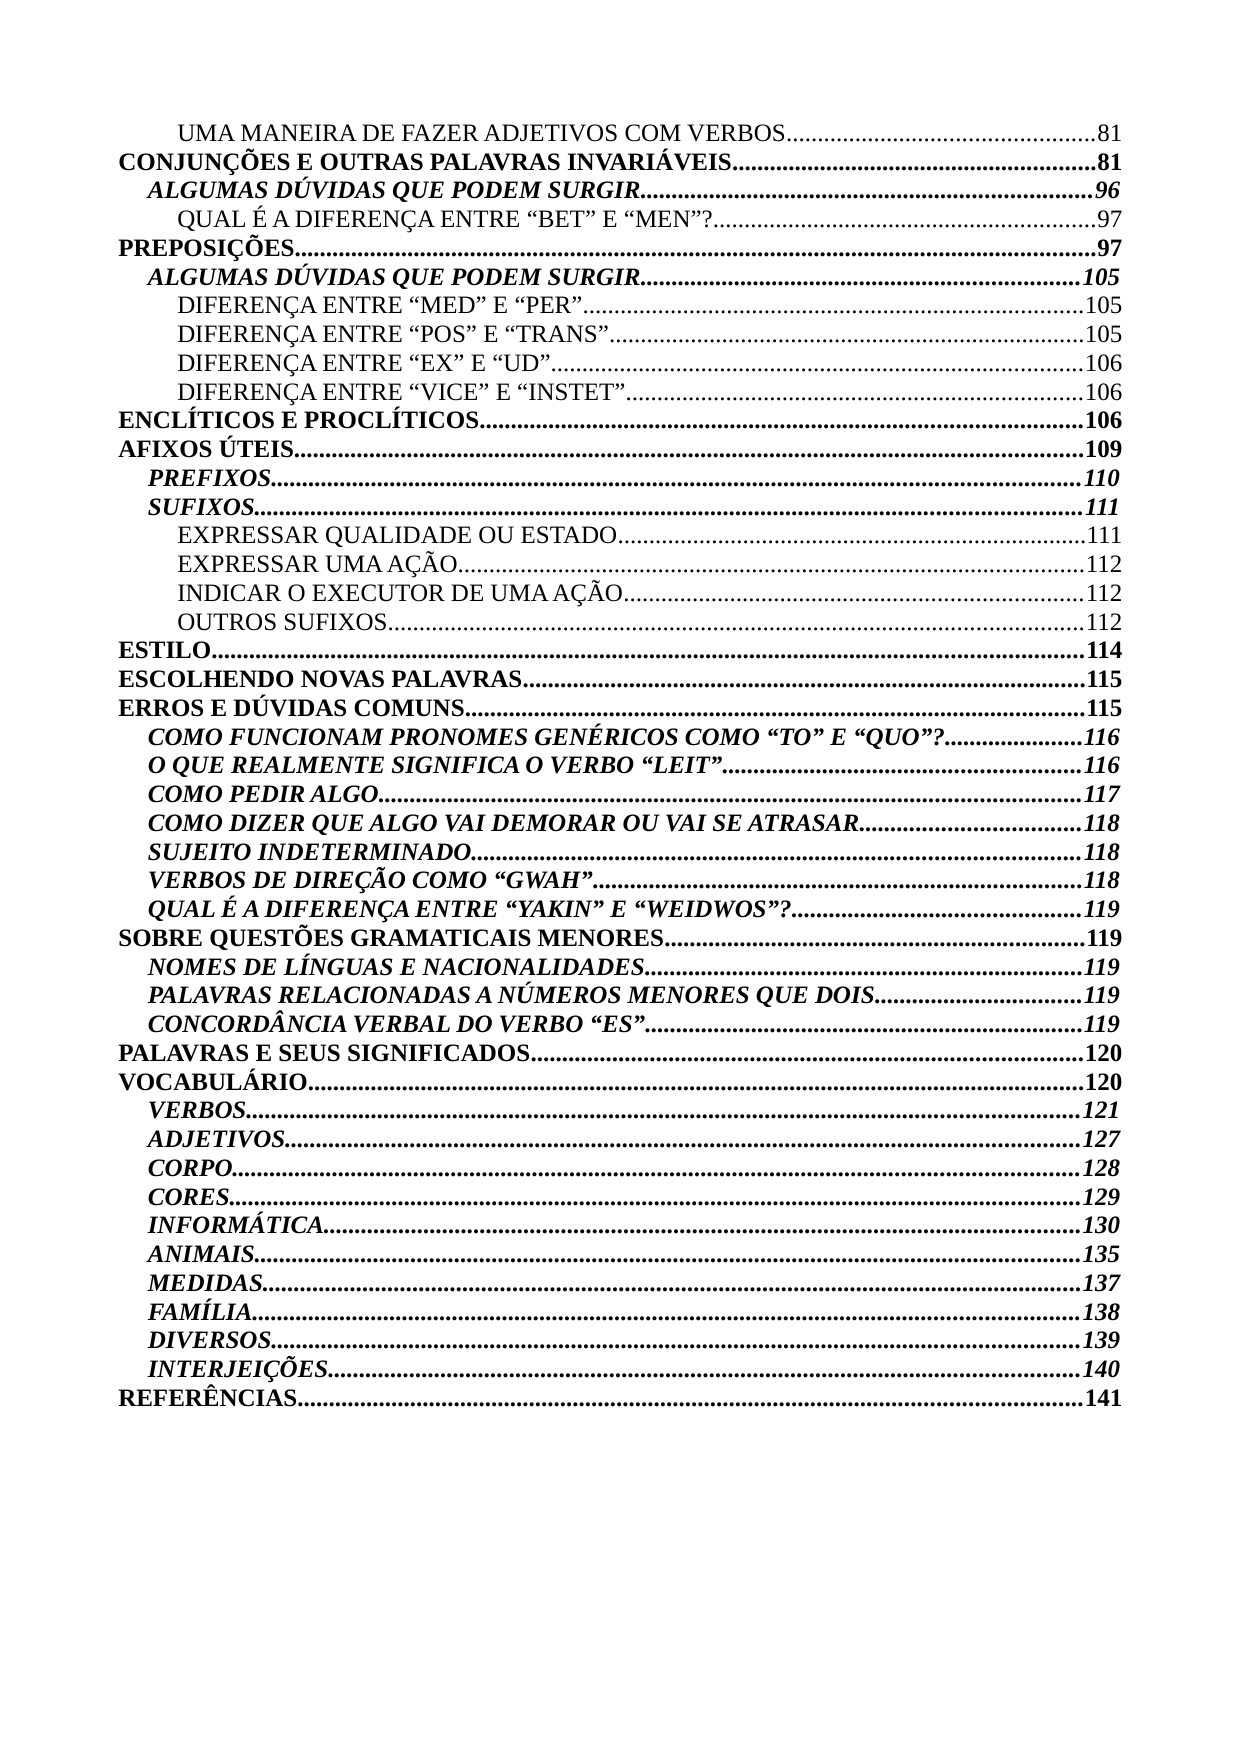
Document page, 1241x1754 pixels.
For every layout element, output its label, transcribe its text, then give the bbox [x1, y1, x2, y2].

text ADJETIVOS 127 [148, 1124, 1122, 1153]
text ESCOLHENDO NOVAS PALAVRAS 115 [118, 664, 1122, 693]
text QUAL É A DIFERENÇA ENTRE “YAKIN” E “WEIDWOS”? 119 [148, 894, 1122, 923]
text DIFERENÇA ENTRE “MED” E “PER” 105 [177, 291, 1122, 319]
text COMO DIZER QUE ALGO VAI DEMORAR OU VAI SE ATRASAR 118 [148, 808, 1122, 837]
text VERBOS DE DIREÇÃO COMO “GWAH” 118 [148, 866, 1122, 894]
text ESTILO 114 [118, 636, 1122, 664]
text QUAL É A DIFERENÇA ENTRE “BET” E “MEN”? 97 [177, 204, 1122, 233]
text DIFERENÇA ENTRE “VICE” E “INSTET” 106 [177, 377, 1122, 406]
text ALGUMAS DÚVIDAS QUE PODEM SURGIR 96 [148, 176, 1122, 204]
text INFORMÁTICA 130 [148, 1211, 1122, 1239]
text UMA MANEIRA DE FAZER ADJETIVOS COM VERBOS 81 [177, 118, 1122, 147]
text VOCABULÁRIO 120 [118, 1067, 1122, 1096]
text MEDIDAS 137 [148, 1268, 1122, 1297]
text PALAVRAS RELACIONADAS A NÚMEROS MENORES QUE DOIS 119 [148, 981, 1122, 1009]
text ENCLÍTICOS E PROCLÍTICOS 106 [118, 406, 1122, 434]
text O QUE REALMENTE SIGNIFICA O VERBO “LEIT” 116 [148, 751, 1122, 779]
text COMO FUNCIONAM PRONOMES GENÉRICOS COMO “TO” E “QUO”? 116 [148, 722, 1122, 751]
text REFERÊNCIAS 141 [118, 1383, 1122, 1412]
text DIVERSOS 139 [148, 1326, 1122, 1354]
text DIFERENÇA ENTRE “POS” E “TRANS” 105 [177, 319, 1122, 348]
text PREPOSIÇÕES 97 [118, 233, 1122, 262]
text CONJUNÇÕES E OUTRAS PALAVRAS INVARIÁVEIS 81 [118, 147, 1122, 176]
text AFIXOS ÚTEIS 109 [118, 434, 1122, 463]
text COMO PEDIR ALGO 117 [148, 779, 1122, 808]
text PREFIXOS 110 [148, 463, 1122, 492]
text CORES 129 [148, 1182, 1122, 1211]
text SUFIXOS 111 [148, 492, 1122, 521]
text INDICAR O EXECUTOR DE UMA AÇÃO 112 [177, 578, 1122, 607]
text ANIMAIS 135 [148, 1239, 1122, 1268]
text NOMES DE LÍNGUAS E NACIONALIDADES 119 [148, 952, 1122, 981]
text ALGUMAS DÚVIDAS QUE PODEM SURGIR 105 [148, 262, 1122, 291]
text OUTROS SUFIXOS 112 [177, 607, 1122, 636]
text CORPO 128 [148, 1153, 1122, 1182]
text PALAVRAS E SEUS SIGNIFICADOS 120 [118, 1038, 1122, 1067]
text SOBRE QUESTÕES GRAMATICAIS MENORES 119 [118, 923, 1122, 952]
text INTERJEIÇÕES 140 [148, 1354, 1122, 1383]
text DIFERENÇA ENTRE “EX” E “UD” 106 [177, 348, 1122, 377]
text SUJEITO INDETERMINADO 118 [148, 837, 1122, 866]
text ERROS E DÚVIDAS COMUNS 115 [118, 693, 1122, 722]
text VERBOS 121 [148, 1096, 1122, 1124]
text FAMÍLIA 138 [148, 1297, 1122, 1326]
text CONCORDÂNCIA VERBAL DO VERBO “ES” 119 [148, 1009, 1122, 1038]
text EXPRESSAR QUALIDADE OU ESTADO 111 [177, 521, 1122, 549]
text EXPRESSAR UMA AÇÃO 112 [177, 549, 1122, 578]
